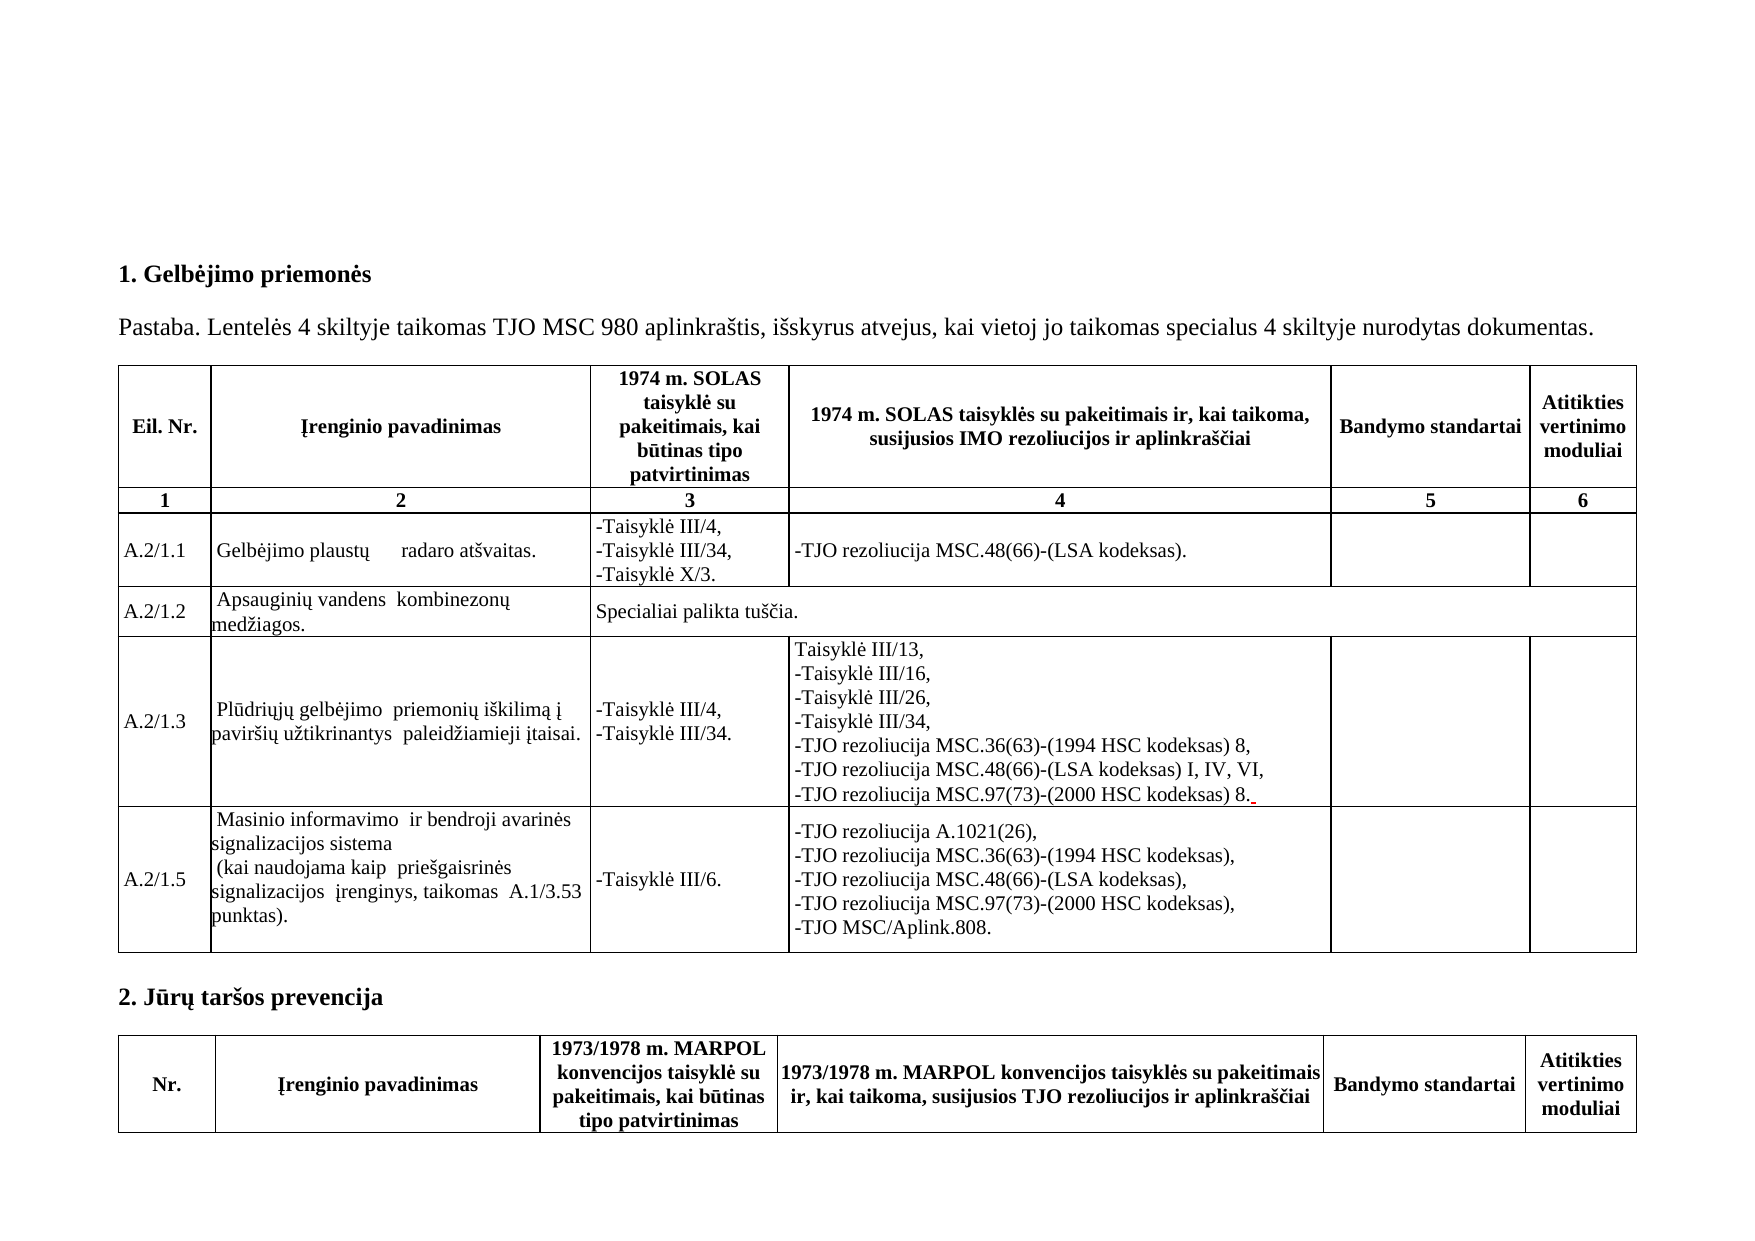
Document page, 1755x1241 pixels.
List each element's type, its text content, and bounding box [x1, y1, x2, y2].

table_cell 6 [1531, 488, 1636, 512]
table_header Atitikties vertinimo moduliai [1531, 366, 1636, 486]
table_cell -Taisyklė III/6. [591, 807, 788, 951]
table_cell -TJO rezoliucija A.1021(26), -TJO rezoliucija MSC.36(63)-(1994 HSC kodeksas), -TJO rezoliucija MSC.48(66)-(LSA kodeksas), -TJO rezoliucija MSC.97(73)-(2000 HSC kodeksas), -TJO MSC/Aplink.808. [790, 807, 1330, 951]
table_cell 4 [790, 488, 1330, 512]
table_header 1973/1978 m. MARPOL konvencijos taisyklės su pakeitimais ir, kai taikoma, susijusios TJO rezoliucijos ir aplinkraščiai [778, 1036, 1323, 1132]
table_cell 3 [591, 488, 788, 512]
table_header Įrenginio pavadinimas [216, 1036, 539, 1132]
text Pastaba. Lentelės 4 skiltyje taikomas TJO MSC 980 aplinkraštis, išskyrus atvejus, kai vietoj jo taikomas specialus 4 skiltyje nurodytas dokumentas. [118, 312, 1636, 341]
table_cell [1332, 514, 1529, 586]
table_header 1974 m. SOLAS taisyklė su pakeitimais, kai būtinas tipo patvirtinimas [591, 366, 788, 486]
table_cell 1 [119, 488, 210, 512]
table_header Eil. Nr. [119, 366, 210, 486]
table_header Nr. [119, 1036, 215, 1132]
table_cell Gelbėjimo plaustų radaro atšvaitas. [212, 514, 590, 586]
text 2. Jūrų taršos prevencija [118, 982, 1636, 1011]
table_cell -Taisyklė III/4, -Taisyklė III/34, -Taisyklė X/3. [591, 514, 788, 586]
table_cell A.2/1.5 [119, 807, 210, 951]
table_cell Plūdriųjų gelbėjimo priemonių iškilimą į paviršių užtikrinantys paleidžiamieji įtaisai. [212, 637, 590, 806]
table_cell 2 [212, 488, 590, 512]
table_cell A.2/1.1 [119, 514, 210, 586]
table_cell Taisyklė III/13, -Taisyklė III/16, -Taisyklė III/26, -Taisyklė III/34, -TJO rezoliucija MSC.36(63)-(1994 HSC kodeksas) 8, -TJO rezoliucija MSC.48(66)-(LSA kodeksas) I, IV, VI, -TJO rezoliucija MSC.97(73)-(2000 HSC kodeksas) 8. [790, 637, 1330, 806]
table_cell [1531, 514, 1636, 586]
table_header 1973/1978 m. MARPOL konvencijos taisyklė su pakeitimais, kai būtinas tipo patvirtinimas [541, 1036, 777, 1132]
table_cell Specialiai palikta tuščia. [591, 587, 1636, 636]
table_cell [1332, 807, 1529, 951]
table_cell -Taisyklė III/4, -Taisyklė III/34. [591, 637, 788, 806]
table_cell Apsauginių vandens kombinezonų medžiagos. [212, 587, 590, 636]
table_cell [1531, 807, 1636, 951]
table_cell [1332, 637, 1529, 806]
table_cell 5 [1332, 488, 1529, 512]
text 1. Gelbėjimo priemonės [118, 259, 1636, 288]
table_header 1974 m. SOLAS taisyklės su pakeitimais ir, kai taikoma, susijusios IMO rezoliucijos ir aplinkraščiai [790, 366, 1330, 486]
table_cell A.2/1.2 [119, 587, 210, 636]
table_cell Masinio informavimo ir bendroji avarinės signalizacijos sistema (kai naudojama kaip priešgaisrinės signalizacijos įrenginys, taikomas A.1/3.53 punktas). [212, 807, 590, 951]
table_header Bandymo standartai [1332, 366, 1529, 486]
table_header Įrenginio pavadinimas [212, 366, 590, 486]
table_cell A.2/1.3 [119, 637, 210, 806]
table_cell [1531, 637, 1636, 806]
table_header Bandymo standartai [1324, 1036, 1525, 1132]
table_header Atitikties vertinimo moduliai [1526, 1036, 1636, 1132]
table_cell -TJO rezoliucija MSC.48(66)-(LSA kodeksas). [790, 514, 1330, 586]
